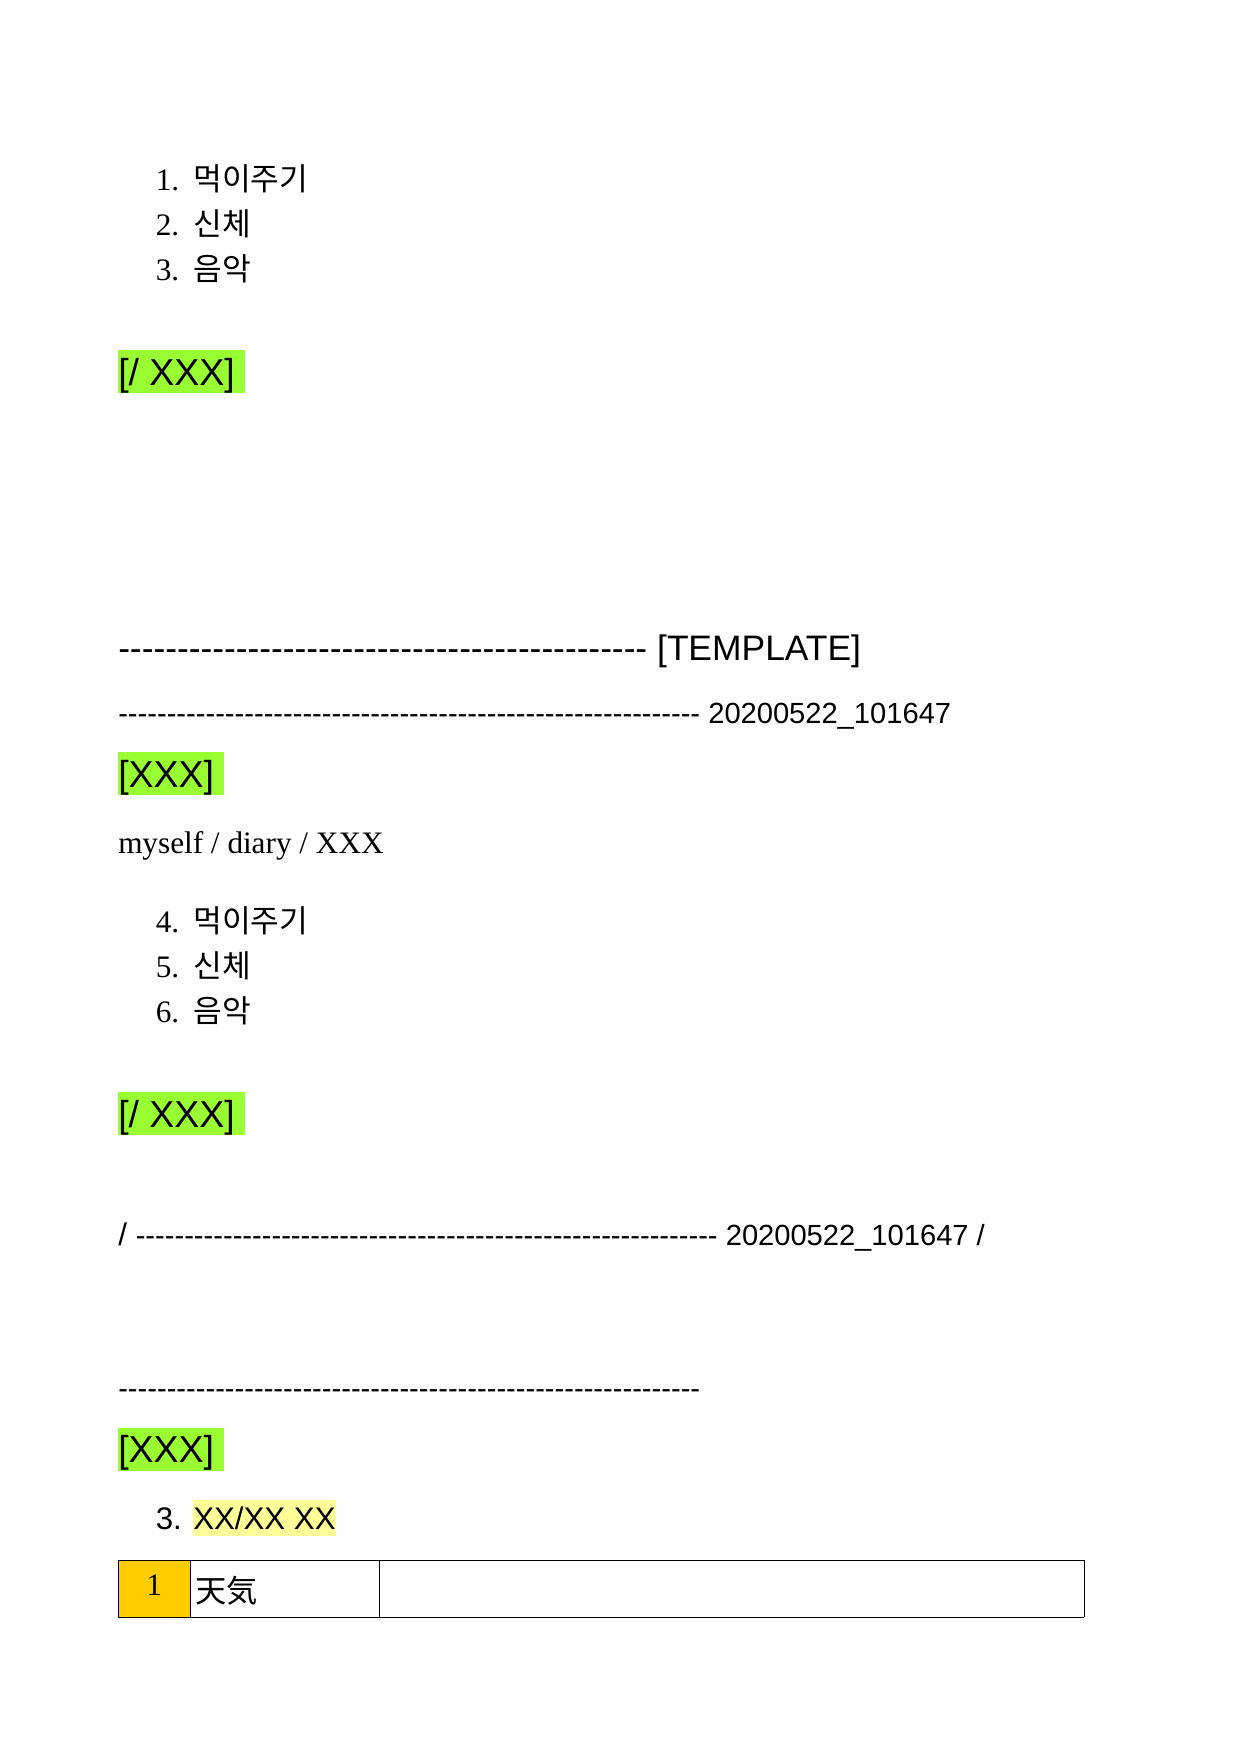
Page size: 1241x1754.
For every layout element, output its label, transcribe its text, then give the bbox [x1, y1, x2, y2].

list 먹이주기 [156, 896, 1122, 941]
text [/ XXX] [118, 350, 1122, 393]
text [/ XXX] [118, 1092, 1122, 1135]
list 신체 [156, 199, 1122, 244]
text [XXX] [118, 1427, 1122, 1471]
text myself / diary / XXX [118, 824, 1122, 860]
list 음악 [156, 244, 1122, 290]
table_header 1 [119, 1561, 190, 1617]
text ------------------------------------------------------------ [118, 1371, 1122, 1405]
text --------------------------------------------- [TEMPLATE] [118, 627, 1122, 668]
list XX/XX XX [156, 1500, 1122, 1536]
table_header [380, 1561, 1084, 1617]
text [XXX] [118, 752, 1122, 795]
text / ------------------------------------------------------------ 20200522_101647 / [118, 1216, 1122, 1252]
list 먹이주기 [156, 154, 1122, 199]
table_header 天気 [191, 1561, 379, 1617]
list 신체 [156, 941, 1122, 987]
list 음악 [156, 987, 1122, 1032]
text ------------------------------------------------------------ 20200522_101647 [118, 696, 1122, 729]
